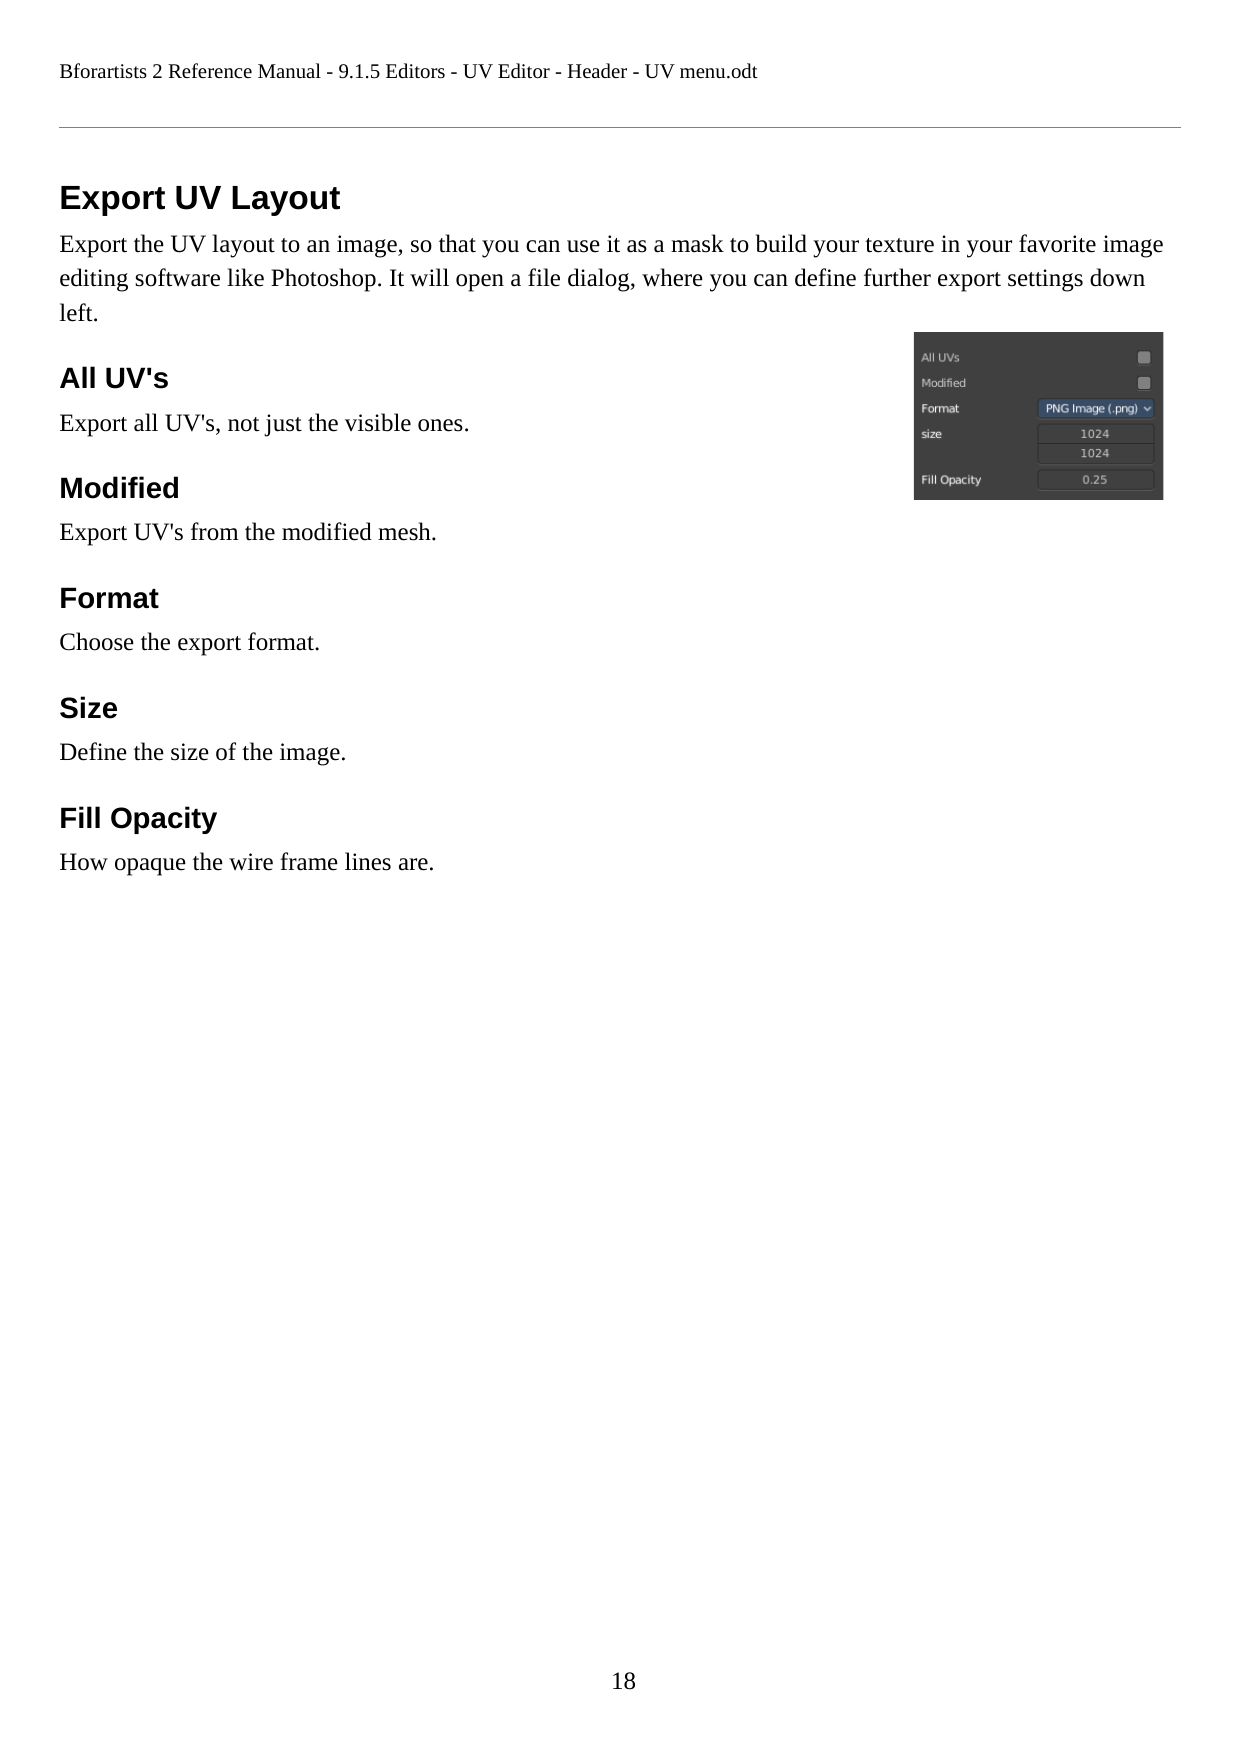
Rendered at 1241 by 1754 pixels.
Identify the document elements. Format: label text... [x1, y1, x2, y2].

subtitle Fill Opacity [59, 801, 1181, 835]
picture [913, 332, 1164, 500]
subtitle All UV's [59, 361, 913, 395]
text Export UV's from the modified mesh. [59, 517, 1181, 546]
subtitle Modified [59, 471, 1181, 505]
text Choose the export format. [59, 627, 1181, 656]
subtitle Format [59, 581, 1181, 615]
text Export all UV's, not just the visible ones. [59, 408, 913, 436]
subtitle Size [59, 691, 1181, 725]
text Export the UV layout to an image, so that you can use it as a mask to build your texture in your favorite image editing software like Photoshop. It will open a file dialog, where you can define further export settings down left. [59, 229, 1181, 326]
subtitle [1164, 361, 1181, 395]
text Define the size of the image. [59, 737, 1181, 766]
subtitle Export UV Layout [59, 178, 1181, 216]
text How opaque the wire frame lines are. [59, 847, 1181, 876]
